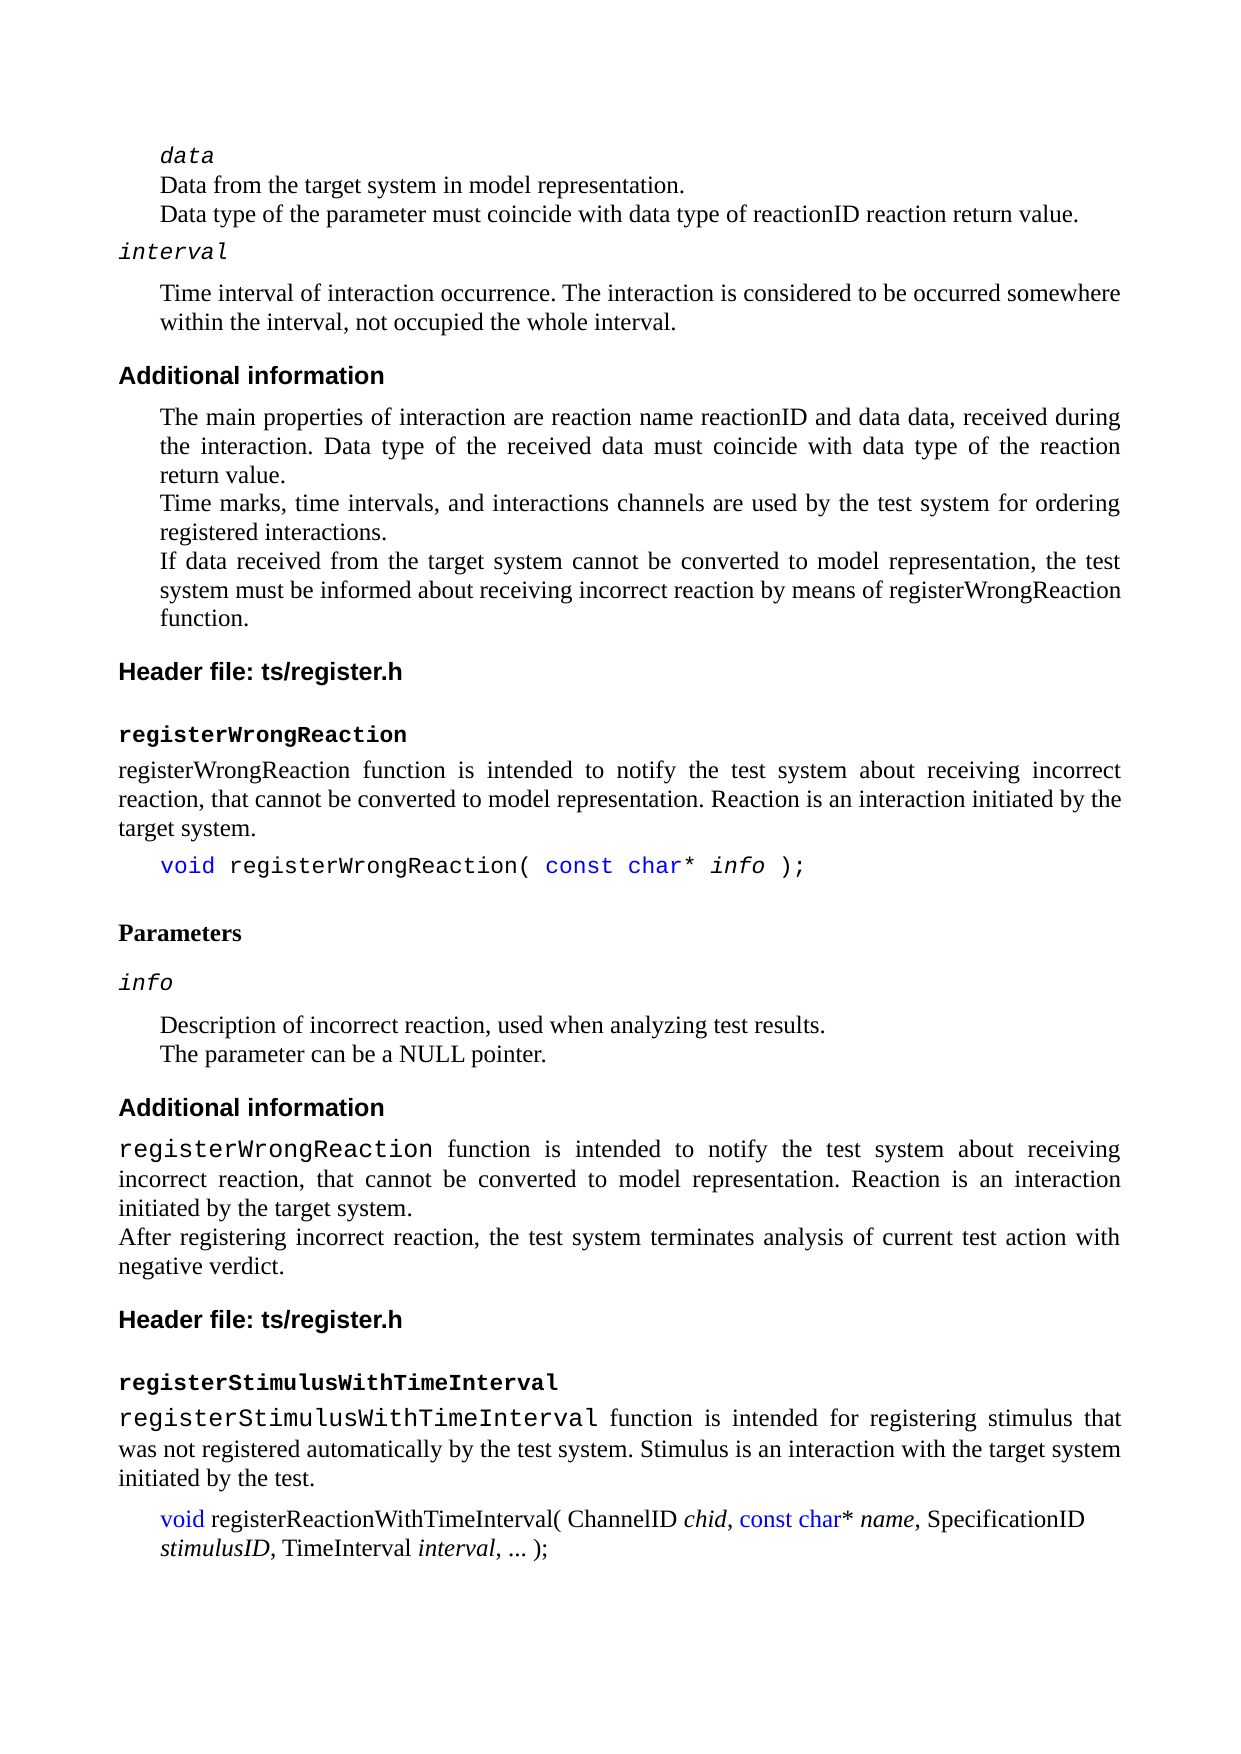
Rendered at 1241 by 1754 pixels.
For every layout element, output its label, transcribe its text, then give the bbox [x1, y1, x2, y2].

text void registerReactionWithTimeInterval( ChannelID chid, const char* name, SpecificationID stimulusID, TimeInterval interval, ... ); [160, 1504, 1122, 1561]
text registerWrongReaction function is intended to notify the test system about receiving incorrect reaction, that cannot be converted to model representation. Reaction is an interaction initiated by the target system. [118, 1134, 1122, 1222]
subtitle registerWrongReaction [118, 723, 1122, 749]
text data [159, 144, 1122, 170]
subtitle Parameters [118, 918, 1122, 947]
subtitle Additional information [118, 361, 1122, 390]
text interval [118, 240, 1122, 266]
text registerWrongReaction function is intended to notify the test system about receiving incorrect reaction, that cannot be converted to model representation. Reaction is an interaction initiated by the target system. [118, 756, 1122, 842]
text After registering incorrect reaction, the test system terminates analysis of current test action with negative verdict. [118, 1222, 1122, 1279]
text If data received from the target system cannot be converted to model representation, the test system must be informed about receiving incorrect reaction by means of registerWrongReaction function. [159, 546, 1122, 632]
text Time marks, time intervals, and interactions channels are used by the test system for ordering registered interactions. [159, 488, 1122, 546]
text void registerWrongReaction( const char* info ); [160, 854, 1122, 880]
text Description of incorrect reaction, used when analyzing test results. [159, 1010, 1122, 1039]
text registerStimulusWithTimeInterval function is intended for registering stimulus that was not registered automatically by the test system. Stimulus is an interaction with the target system initiated by the test. [118, 1403, 1122, 1491]
text The parameter can be a NULL pointer. [159, 1039, 1122, 1067]
text Time interval of interaction occurrence. The interaction is considered to be occurred somewhere within the interval, not occupied the whole interval. [159, 278, 1122, 336]
text info [118, 972, 1122, 997]
subtitle Header file: ts/register.h [118, 1304, 1122, 1333]
text The main properties of interaction are reaction name reactionID and data data, received during the interaction. Data type of the received data must coincide with data type of the reaction return value. [159, 402, 1122, 488]
text Data from the target system in model representation. [159, 170, 1122, 199]
text Data type of the parameter must coincide with data type of reactionID reaction return value. [159, 199, 1122, 227]
subtitle Additional information [118, 1092, 1122, 1121]
subtitle Header file: ts/register.h [118, 657, 1122, 686]
subtitle registerStimulusWithTimeInterval [118, 1371, 1122, 1397]
